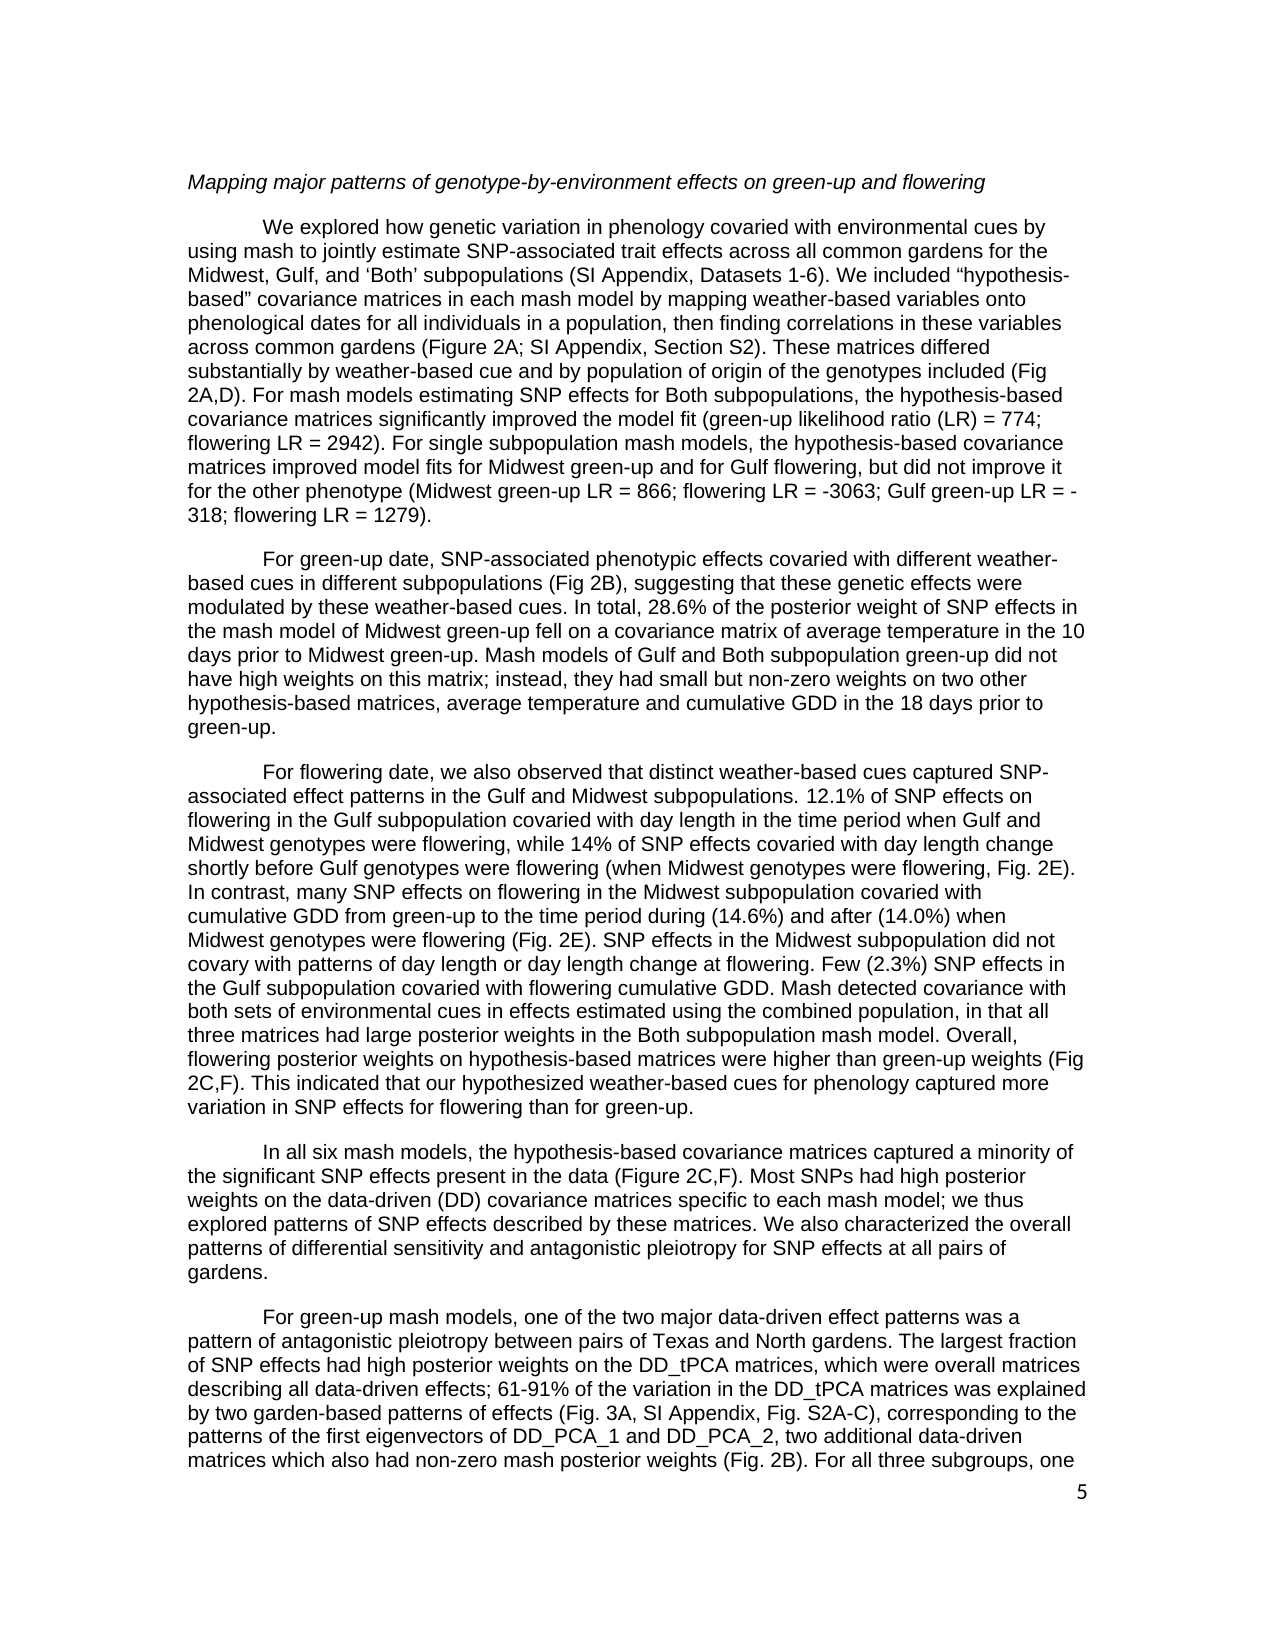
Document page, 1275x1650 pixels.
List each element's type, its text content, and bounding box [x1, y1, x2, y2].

text For flowering date, we also observed that distinct weather-based cues captured SNP-associated effect patterns in the Gulf and Midwest subpopulations. 12.1% of SNP effects on flowering in the Gulf subpopulation covaried with day length in the time period when Gulf and Midwest genotypes were flowering, while 14% of SNP effects covaried with day length change shortly before Gulf genotypes were flowering (when Midwest genotypes were flowering, Fig. 2E). In contrast, many SNP effects on flowering in the Midwest subpopulation covaried with cumulative GDD from green-up to the time period during (14.6%) and after (14.0%) when Midwest genotypes were flowering (Fig. 2E). SNP effects in the Midwest subpopulation did not covary with patterns of day length or day length change at flowering. Few (2.3%) SNP effects in the Gulf subpopulation covaried with flowering cumulative GDD. Mash detected covariance with both sets of environmental cues in effects estimated using the combined population, in that all three matrices had large posterior weights in the Both subpopulation mash model. Overall, flowering posterior weights on hypothesis-based matrices were higher than green-up weights (Fig 2C,F). This indicated that our hypothesized weather-based cues for phenology captured more variation in SNP effects for flowering than for green-up. [187, 760, 1087, 1119]
text For green-up mash models, one of the two major data-driven effect patterns was a pattern of antagonistic pleiotropy between pairs of Texas and North gardens. The largest fraction of SNP effects had high posterior weights on the DD_tPCA matrices, which were overall matrices describing all data-driven effects; 61-91% of the variation in the DD_tPCA matrices was explained by two garden-based patterns of effects (Fig. 3A, SI Appendix, Fig. S2A-C), corresponding to the patterns of the first eigenvectors of DD_PCA_1 and DD_PCA_2, two additional data-driven matrices which also had non-zero mash posterior weights (Fig. 2B). For all three subgroups, one [187, 1304, 1087, 1472]
text We explored how genetic variation in phenology covaried with environmental cues by using mash to jointly estimate SNP-associated trait effects across all common gardens for the Midwest, Gulf, and ‘Both’ subpopulations (SI Appendix, Datasets 1-6). We included “hypothesis-based” covariance matrices in each mash model by mapping weather-based variables onto phenological dates for all individuals in a population, then finding correlations in these variables across common gardens (Figure 2A; SI Appendix, Section S2). These matrices differed substantially by weather-based cue and by population of origin of the genotypes included (Fig 2A,D). For mash models estimating SNP effects for Both subpopulations, the hypothesis-based covariance matrices significantly improved the model fit (green-up likelihood ratio (LR) = 774; flowering LR = 2942). For single subpopulation mash models, the hypothesis-based covariance matrices improved model fits for Midwest green-up and for Gulf flowering, but did not improve it for the other phenotype (Midwest green-up LR = 866; flowering LR = -3063; Gulf green-up LR = -318; flowering LR = 1279). [187, 215, 1087, 526]
text For green-up date, SNP-associated phenotypic effects covaried with different weather-based cues in different subpopulations (Fig 2B), suggesting that these genetic effects were modulated by these weather-based cues. In total, 28.6% of the posterior weight of SNP effects in the mash model of Midwest green-up fell on a covariance matrix of average temperature in the 10 days prior to Midwest green-up. Mash models of Gulf and Both subpopulation green-up did not have high weights on this matrix; instead, they had small but non-zero weights on two other hypothesis-based matrices, average temperature and cumulative GDD in the 18 days prior to green-up. [187, 547, 1087, 739]
text In all six mash models, the hypothesis-based covariance matrices captured a minority of the significant SNP effects present in the data (Figure 2C,F). Most SNPs had high posterior weights on the data-driven (DD) covariance matrices specific to each mash model; we thus explored patterns of SNP effects described by these matrices. We also characterized the overall patterns of differential sensitivity and antagonistic pleiotropy for SNP effects at all pairs of gardens. [187, 1140, 1087, 1284]
text Mapping major patterns of genotype-by-environment effects on green-up and flowering [187, 170, 1087, 194]
